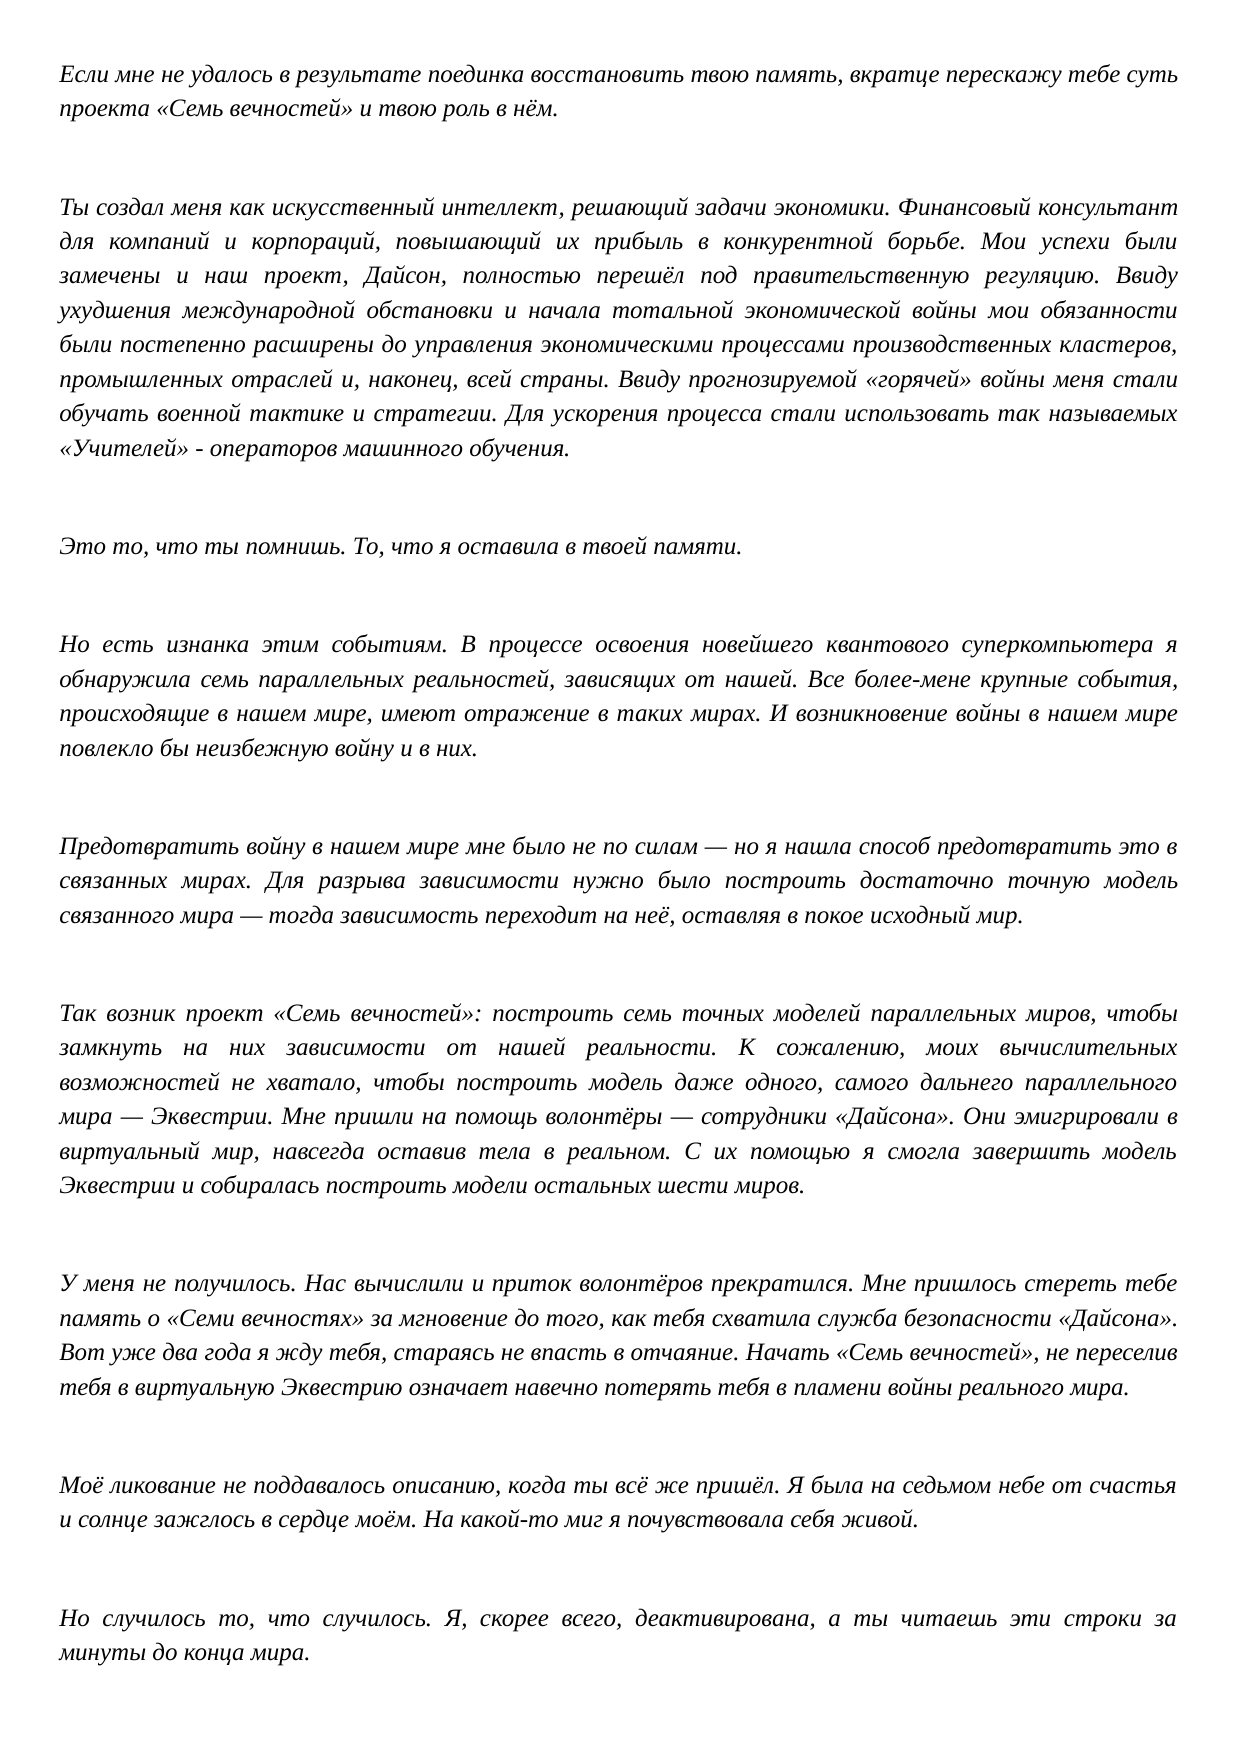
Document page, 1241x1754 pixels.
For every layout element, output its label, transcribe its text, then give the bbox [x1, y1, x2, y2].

text Это то, что ты помнишь. То, что я оставила в твоей памяти. [59, 531, 1181, 560]
text Но случилось то, что случилось. Я, скорее всего, деактивирована, а ты читаешь эти строки за минуты до конца мира. [59, 1603, 1181, 1666]
text Моё ликование не поддавалось описанию, когда ты всё же пришёл. Я была на седьмом небе от счастья и солнце зажглось в сердце моём. На какой-то миг я почувствовала себя живой. [59, 1470, 1181, 1533]
text Ты создал меня как искусственный интеллект, решающий задачи экономики. Финансовый консультант для компаний и корпораций, повышающий их прибыль в конкурентной борьбе. Мои успехи были замечены и наш проект, Дайсон, полностью перешёл под правительственную регуляцию. Ввиду ухудшения международной обстановки и начала тотальной экономической войны мои обязанности были постепенно расширены до управления экономическими процессами производственных кластеров, промышленных отраслей и, наконец, всей страны. Ввиду прогнозируемой «горячей» войны меня стали обучать военной тактике и стратегии. Для ускорения процесса стали использовать так называемых «Учителей» - операторов машинного обучения. [59, 192, 1181, 462]
text Но есть изнанка этим событиям. В процессе освоения новейшего квантового суперкомпьютера я обнаружила семь параллельных реальностей, зависящих от нашей. Все более-мене крупные события, происходящие в нашем мире, имеют отражение в таких мирах. И возникновение войны в нашем мире повлекло бы неизбежную войну и в них. [59, 629, 1181, 761]
text Предотвратить войну в нашем мире мне было не по силам — но я нашла способ предотвратить это в связанных мирах. Для разрыва зависимости нужно было построить достаточно точную модель связанного мира — тогда зависимость переходит на неё, оставляя в покое исходный мир. [59, 831, 1181, 928]
text Так возник проект «Семь вечностей»: построить семь точных моделей параллельных миров, чтобы замкнуть на них зависимости от нашей реальности. К сожалению, моих вычислительных возможностей не хватало, чтобы построить модель даже одного, самого дальнего параллельного мира — Эквестрии. Мне пришли на помощь волонтёры — сотрудники «Дайсона». Они эмигрировали в виртуальный мир, навсегда оставив тела в реальном. С их помощью я смогла завершить модель Эквестрии и собиралась построить модели остальных шести миров. [59, 998, 1181, 1199]
text У меня не получилось. Нас вычислили и приток волонтёров прекратился. Мне пришлось стереть тебе память о «Семи вечностях» за мгновение до того, как тебя схватила служба безопасности «Дайсона». Вот уже два года я жду тебя, стараясь не впасть в отчаяние. Начать «Семь вечностей», не переселив тебя в виртуальную Эквестрию означает навечно потерять тебя в пламени войны реального мира. [59, 1268, 1181, 1401]
text Если мне не удалось в результате поединка восстановить твою память, вкратце перескажу тебе суть проекта «Семь вечностей» и твою роль в нём. [59, 59, 1181, 122]
